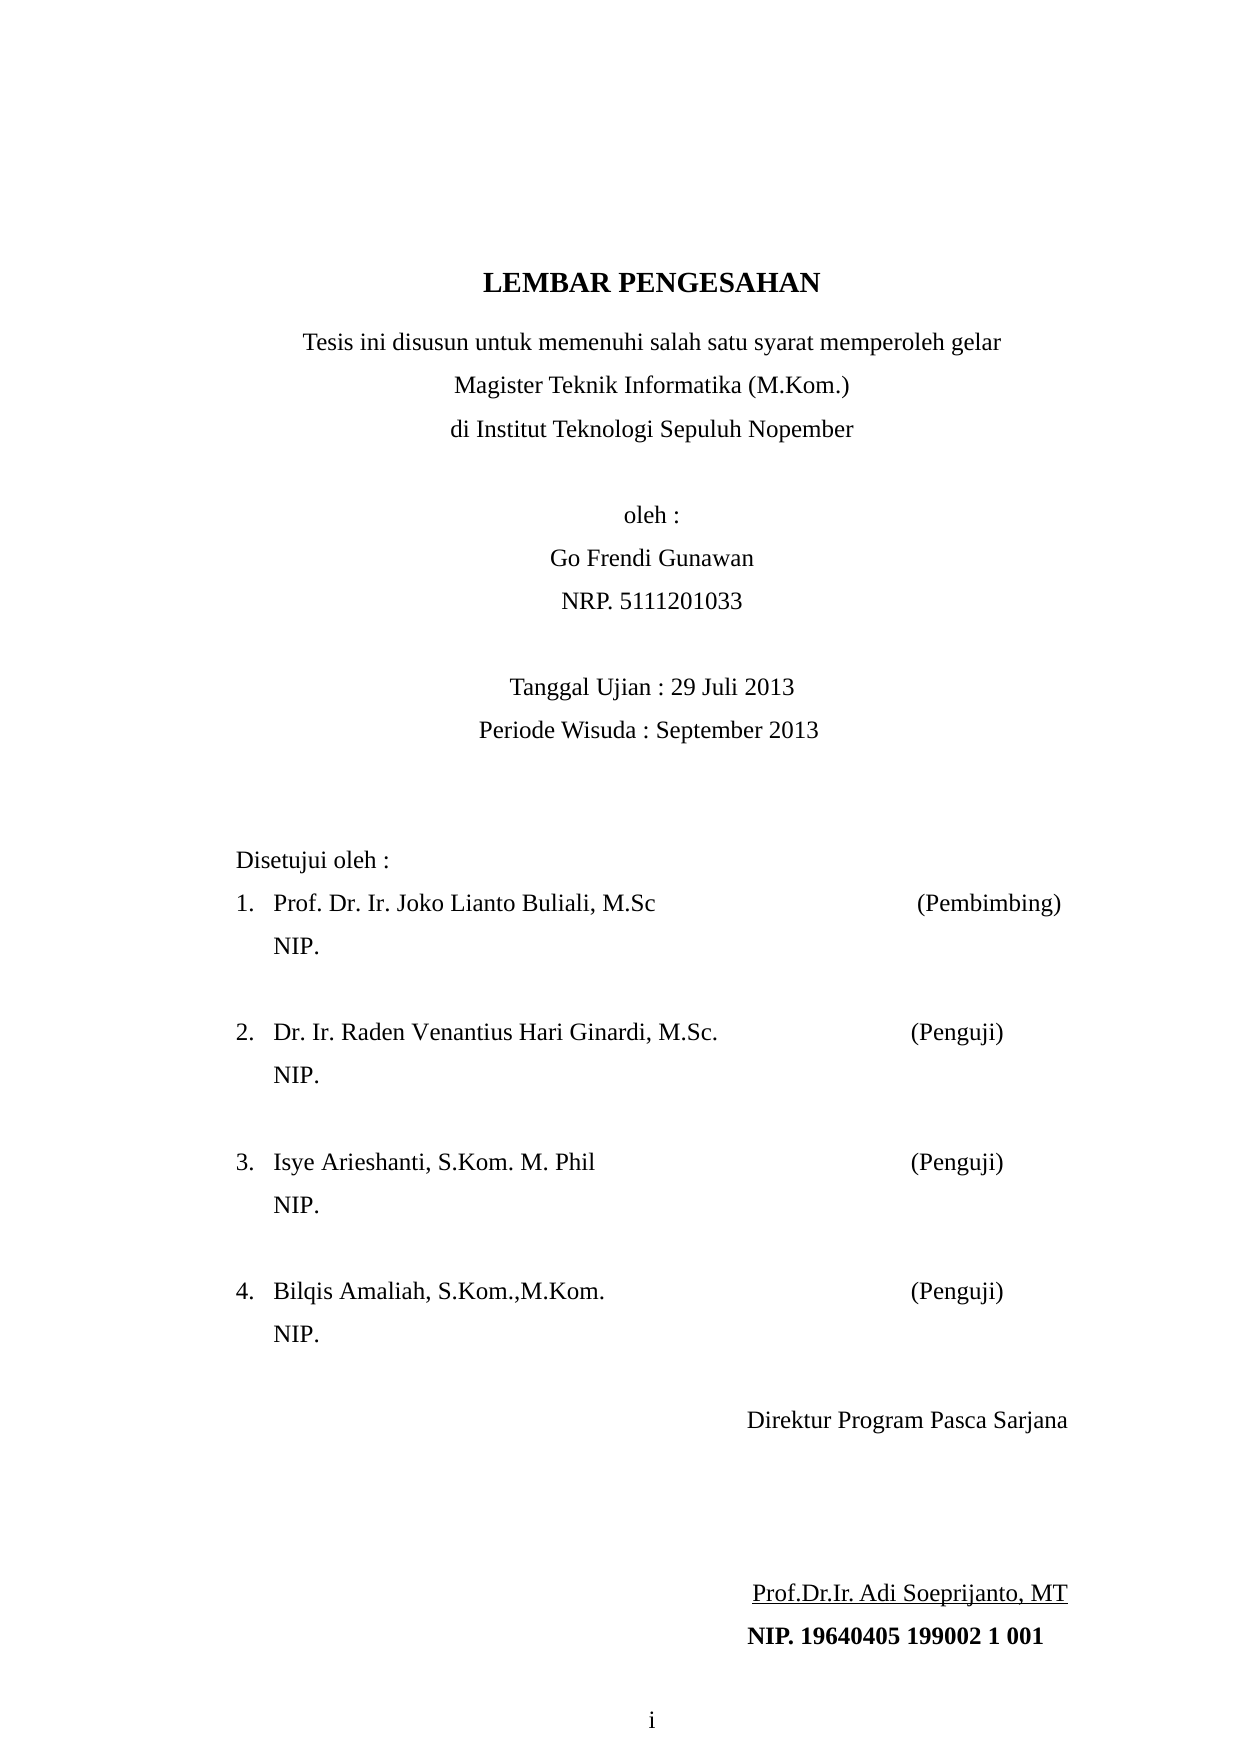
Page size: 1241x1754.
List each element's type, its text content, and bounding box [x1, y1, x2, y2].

list NIP. [273, 1190, 1068, 1219]
list NIP. [273, 1061, 1068, 1089]
list NIP. [273, 1319, 1068, 1348]
text Go Frendi Gunawan [236, 543, 1068, 572]
list Bilqis Amaliah, S.Kom.,M.Kom. (Penguji) [236, 1276, 1068, 1305]
text Direktur Program Pasca Sarjana [236, 1406, 1068, 1434]
text Disetujui oleh : [236, 845, 1068, 874]
text di Institut Teknologi Sepuluh Nopember [236, 414, 1068, 442]
text Tanggal Ujian : 29 Juli 2013 [236, 672, 1068, 701]
text oleh : [236, 500, 1068, 529]
text NRP. 5111201033 [236, 586, 1068, 615]
list NIP. [273, 931, 1068, 960]
list Prof. Dr. Ir. Joko Lianto Buliali, M.Sc (Pembimbing) [236, 888, 1068, 917]
text NIP. 19640405 199002 1 001 [611, 1621, 1068, 1650]
text Periode Wisuda : September 2013 [236, 716, 1068, 744]
subtitle Lembar Pengesahan [236, 265, 1068, 299]
text Prof.Dr.Ir. Adi Soeprijanto, MT [236, 1578, 1068, 1607]
list Isye Arieshanti, S.Kom. M. Phil (Penguji) [236, 1147, 1068, 1176]
text Magister Teknik Informatika (M.Kom.) [236, 371, 1068, 399]
text Tesis ini disusun untuk memenuhi salah satu syarat memperoleh gelar [236, 327, 1068, 356]
list Dr. Ir. Raden Venantius Hari Ginardi, M.Sc. (Penguji) [236, 1017, 1068, 1046]
